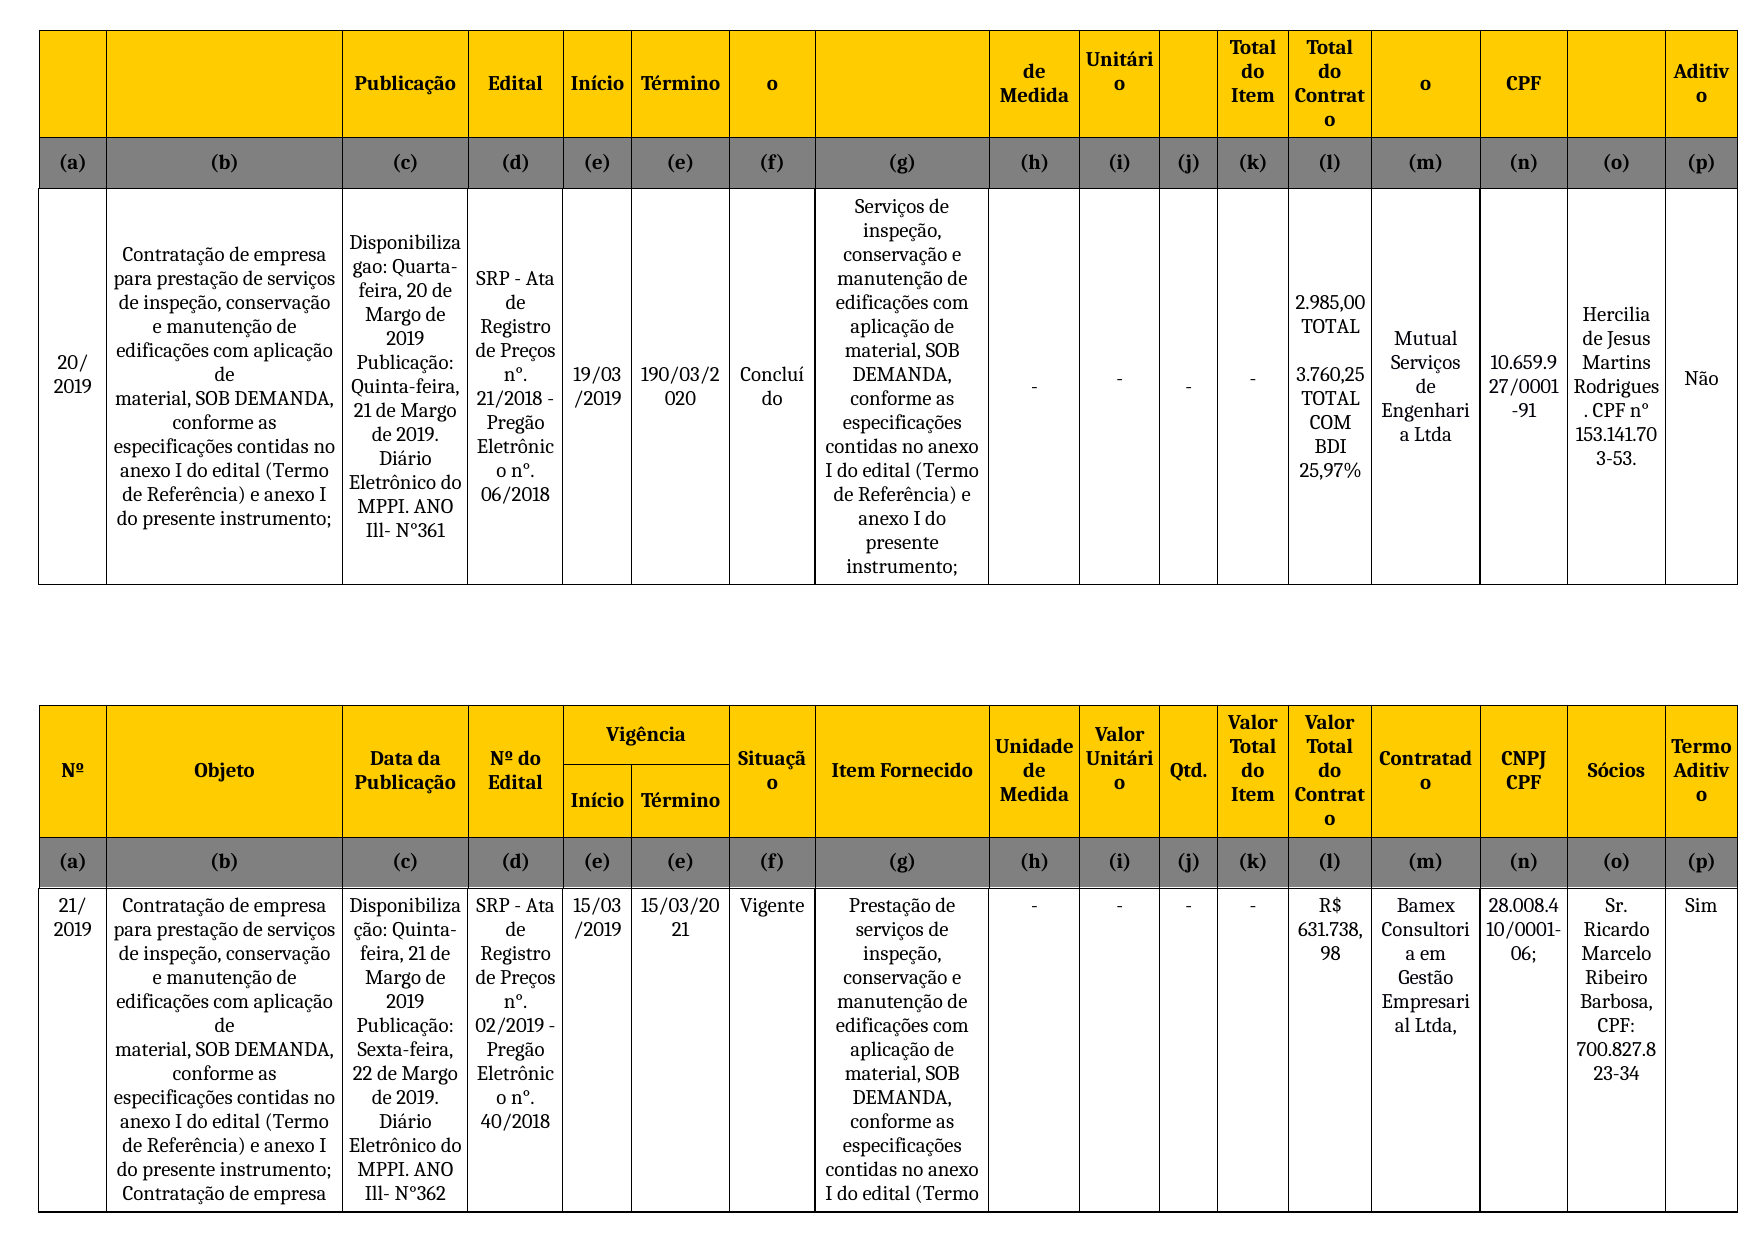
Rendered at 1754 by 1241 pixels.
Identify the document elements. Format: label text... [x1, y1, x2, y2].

table_cell 15/03/2019 [563, 889, 631, 1211]
table_cell Serviços de inspeção, conservação e manutenção de edificações com aplicação de material, SOB DEMANDA, conforme as especificações contidas no anexo I do edital (Termo de Referência) e anexo I do presente instrumento; [816, 189, 988, 584]
table_cell - [1218, 189, 1288, 584]
table_cell (o) [1568, 138, 1665, 188]
table_header Item Fornecido [816, 706, 989, 837]
table_cell (b) [107, 138, 342, 188]
table_cell - [1080, 189, 1159, 584]
table_cell 20/ 2019 [39, 189, 106, 584]
table_header Situação [730, 706, 815, 837]
table_cell (l) [1289, 138, 1371, 188]
table_cell 190/03/2020 [632, 189, 729, 584]
table_header [107, 31, 342, 137]
table_cell Disponibilização: Quinta-feira, 21 de Margo de 2019 Publicação: Sexta-feira, 22 de Margo de 2019. Diário Eletrônico do MPPI. ANO Ill- N°362 [343, 889, 467, 1211]
table_cell (e) [632, 138, 729, 188]
table_header Unitário [1080, 31, 1159, 137]
table_cell (i) [1080, 138, 1159, 188]
table_cell (n) [1481, 138, 1567, 188]
table_cell (l) [1289, 838, 1371, 887]
table_cell SRP - Ata de Registro de Preços n°. 02/2019 - Pregão Eletrônico n°. 40/2018 [468, 889, 562, 1211]
table_cell - [1218, 889, 1288, 1211]
table_header Data da Publicação [343, 706, 468, 837]
table_cell (c) [343, 838, 468, 887]
table_cell Contratação de empresa para prestação de serviços de inspeção, conservação e manutenção de edificações com aplicação de material, SOB DEMANDA, conforme as especificações contidas no anexo I do edital (Termo de Referência) e anexo I do presente instrumento; Contratação de empresa [107, 889, 342, 1211]
table_header Valor Unitário [1080, 706, 1159, 837]
table_header Nº do Edital [469, 706, 563, 837]
table_cell (f) [730, 138, 815, 188]
table_cell 10.659.927/0001-91 [1481, 189, 1567, 584]
table_cell (i) [1080, 838, 1159, 887]
table_header Edital [469, 31, 563, 137]
table_cell (a) [40, 838, 106, 887]
table_header Vigência [564, 706, 729, 764]
table_cell (j) [1160, 138, 1217, 188]
table_cell (e) [564, 138, 631, 188]
table_cell Hercilia de Jesus Martins Rodrigues. CPF n° 153.141.703-53. [1568, 189, 1665, 584]
table_header o [1372, 31, 1480, 137]
table_cell (e) [632, 838, 729, 887]
table_cell Sim [1666, 889, 1737, 1211]
table_header [40, 31, 106, 137]
table_header Sócios [1568, 706, 1665, 837]
table_cell (k) [1218, 838, 1288, 887]
table_cell - [1080, 889, 1159, 1211]
table_header [816, 31, 989, 137]
table_cell (g) [816, 138, 989, 188]
table_header [1568, 31, 1665, 137]
table_header Aditivo [1666, 31, 1737, 137]
table_cell Bamex Consultoria em Gestão Empresarial Ltda, [1372, 889, 1479, 1211]
table_cell (g) [816, 838, 989, 887]
table_cell 19/03/2019 [563, 189, 631, 584]
table_header Publicação [343, 31, 468, 137]
table_cell (h) [990, 838, 1079, 887]
table_header Objeto [107, 706, 342, 837]
table_header Unidade de Medida [990, 706, 1079, 837]
table_cell Vigente [730, 889, 814, 1211]
table_header de Medida [990, 31, 1079, 137]
table_cell - [1160, 889, 1217, 1211]
table_cell Mutual Serviços de Engenharia Ltda [1372, 189, 1479, 584]
table_cell - [989, 889, 1079, 1211]
table_cell (a) [40, 138, 106, 188]
table_cell 21/ 2019 [39, 889, 106, 1211]
table_cell (j) [1160, 838, 1217, 887]
table_cell Contratação de empresa para prestação de serviços de inspeção, conservação e manutenção de edificações com aplicação de material, SOB DEMANDA, conforme as especificações contidas no anexo I do edital (Termo de Referência) e anexo I do presente instrumento; [107, 189, 342, 584]
table_cell (f) [730, 838, 815, 887]
table_cell Concluído [730, 189, 814, 584]
table_header Total do Item [1218, 31, 1288, 137]
table_cell Início [564, 31, 631, 137]
table_cell (d) [469, 138, 563, 188]
table_cell Disponibilizagao: Quarta-feira, 20 de Margo de 2019 Publicação: Quinta-feira, 21 de Margo de 2019. Diário Eletrônico do MPPI. ANO Ill- N°361 [343, 189, 467, 584]
table_cell (n) [1481, 838, 1567, 887]
table_header Nº [40, 706, 106, 837]
table_header Termo Aditivo [1666, 706, 1737, 837]
table_cell (m) [1372, 138, 1480, 188]
table_cell (c) [343, 138, 468, 188]
table_cell (e) [564, 838, 631, 887]
table_cell Não [1666, 189, 1737, 584]
table_cell 28.008.410/0001-06; [1481, 889, 1567, 1211]
table_cell (d) [469, 838, 563, 887]
table_cell 15/03/2021 [632, 889, 729, 1211]
table_cell - [1160, 189, 1217, 584]
table_header o [730, 31, 815, 137]
table_cell Sr. Ricardo Marcelo Ribeiro Barbosa, CPF: 700.827.823-34 [1568, 889, 1665, 1211]
table_cell Prestação de serviços de inspeção, conservação e manutenção de edificações com aplicação de material, SOB DEMANDA, conforme as especificações contidas no anexo I do edital (Termo [816, 889, 988, 1211]
table_header [1160, 31, 1217, 137]
table_header Valor Total do Contrato [1289, 706, 1371, 837]
table_cell (o) [1568, 838, 1665, 887]
table_cell Início [564, 765, 631, 837]
table_cell R$ 631.738,98 [1289, 889, 1371, 1211]
table_cell Término [632, 765, 729, 837]
table_cell (k) [1218, 138, 1288, 188]
table_cell SRP - Ata de Registro de Preços n°. 21/2018 - Pregão Eletrônico n°. 06/2018 [468, 189, 562, 584]
table_cell (b) [107, 838, 342, 887]
table_header Qtd. [1160, 706, 1217, 837]
table_cell (m) [1372, 838, 1480, 887]
table_cell (p) [1666, 138, 1737, 188]
table_cell 2.985,00 TOTAL 3.760,25 TOTAL COM BDI 25,97% [1289, 189, 1371, 584]
table_header CPF [1481, 31, 1567, 137]
table_cell (h) [990, 138, 1079, 188]
table_cell (p) [1666, 838, 1737, 887]
table_cell - [989, 189, 1079, 584]
table_header CNPJ CPF [1481, 706, 1567, 837]
table_header Contratado [1372, 706, 1480, 837]
table_header Total do Contrato [1289, 31, 1371, 137]
table_header Valor Total do Item [1218, 706, 1288, 837]
table_cell Término [632, 31, 729, 137]
